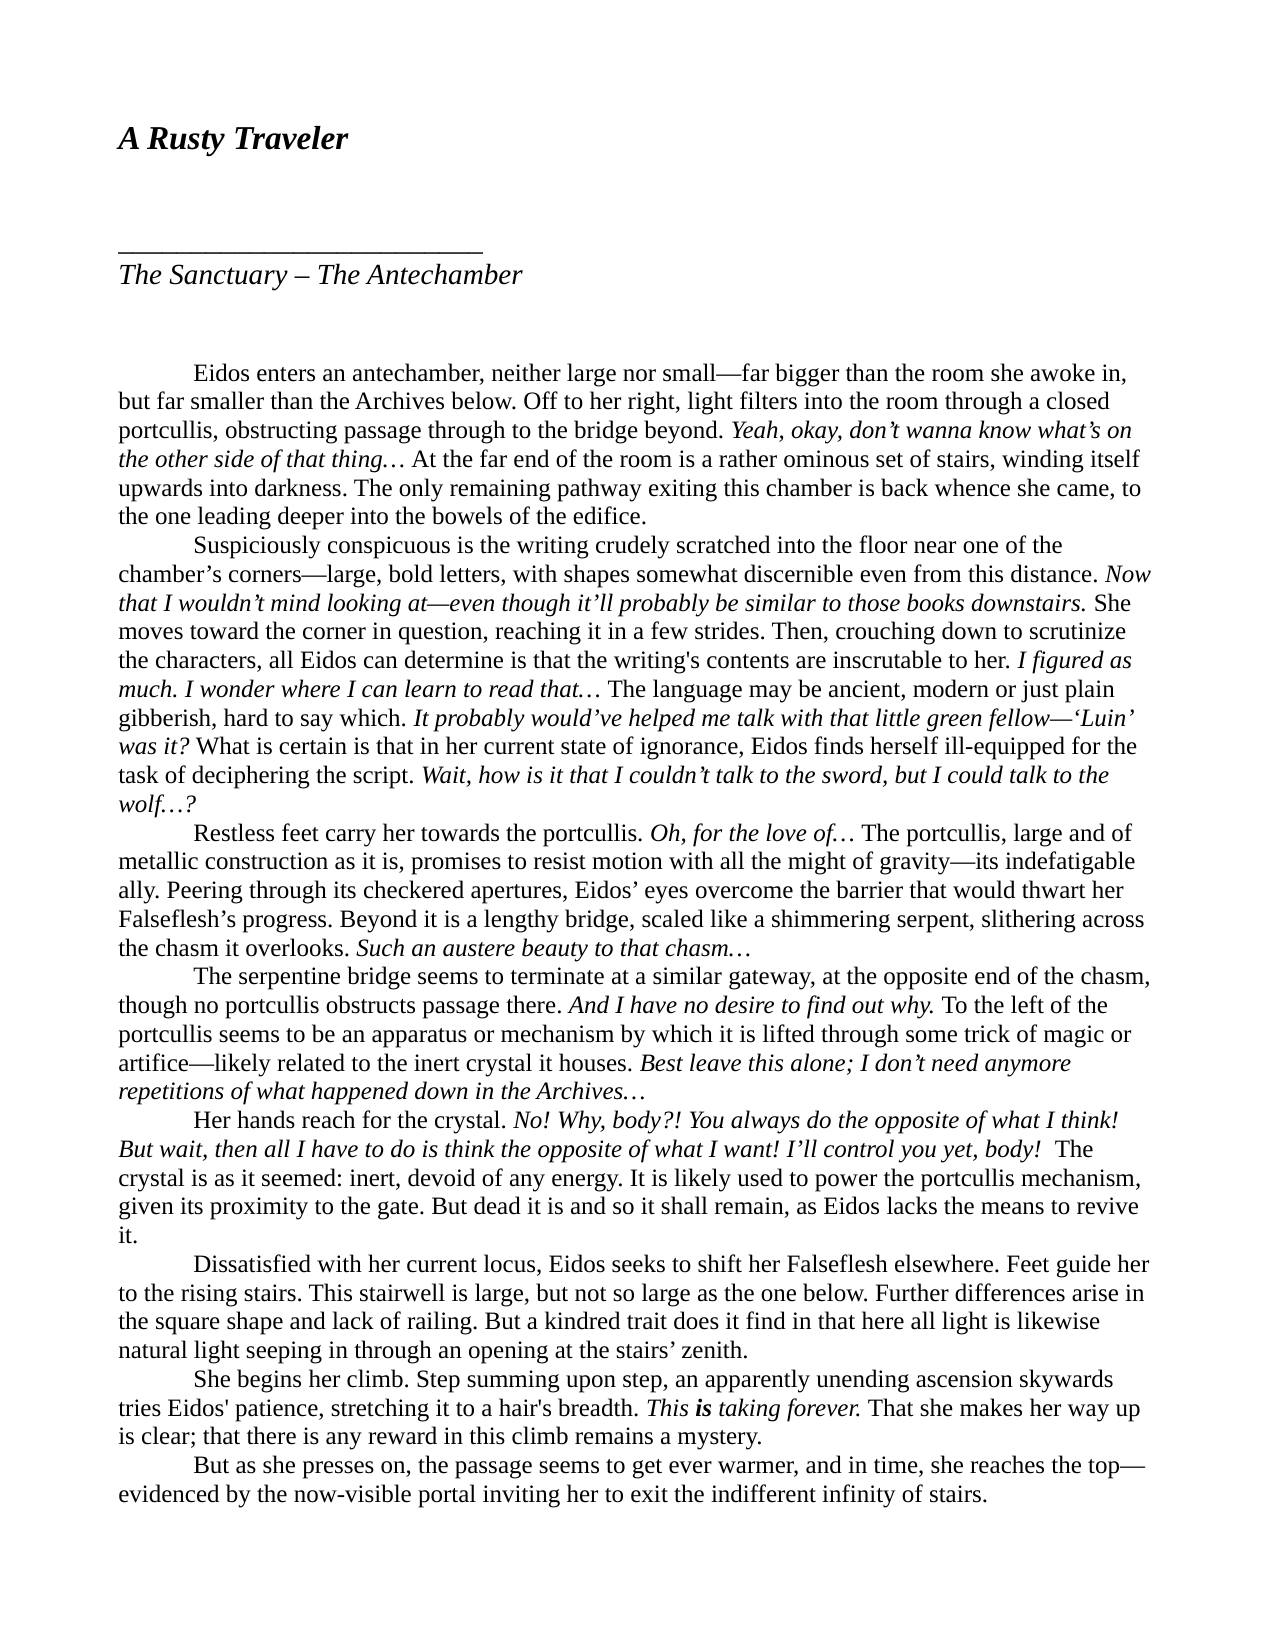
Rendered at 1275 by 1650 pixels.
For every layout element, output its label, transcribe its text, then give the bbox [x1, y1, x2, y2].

text Restless feet carry her towards the portcullis. Oh, for the love of… The portcullis, large and of metallic construction as it is, promises to resist motion with all the might of gravity—its indefatigable ally. Peering through its checkered apertures, Eidos’ eyes overcome the barrier that would thwart her Falseflesh’s progress. Beyond it is a lengthy bridge, scaled like a shimmering serpent, slithering across the chasm it overlooks. Such an austere beauty to that chasm… [118, 818, 1157, 961]
text But as she presses on, the passage seems to get ever warmer, and in time, she reaches the top—evidenced by the now-visible portal inviting her to exit the indifferent infinity of stairs. [118, 1450, 1157, 1508]
text Eidos enters an antechamber, neither large nor small—far bigger than the room she awoke in, but far smaller than the Archives below. Off to her right, light filters into the room through a closed portcullis, obstructing passage through to the bridge beyond. Yeah, okay, don’t wanna know what’s on the other side of that thing… At the far end of the room is a rather ominous set of stairs, winding itself upwards into darkness. The only remaining pathway exiting this chamber is back whence she came, to the one leading deeper into the bowels of the edifice. [118, 358, 1157, 530]
text A Rusty Traveler [118, 118, 1157, 156]
text Dissatisfied with her current locus, Eidos seeks to shift her Falseflesh elsewhere. Feet guide her to the rising stairs. This stairwell is large, but not so large as the one below. Further differences arise in the square shape and lack of railing. But a kindred trait does it find in that here all light is likewise natural light seeping in through an opening at the stairs’ zenith. [118, 1249, 1157, 1364]
text The Sanctuary – The Antechamber [118, 257, 1157, 291]
text _________________________ [118, 223, 1157, 257]
text Suspiciously conspicuous is the writing crudely scratched into the floor near one of the chamber’s corners—large, bold letters, with shapes somewhat discernible even from this distance. Now that I wouldn’t mind looking at—even though it’ll probably be similar to those books downstairs. She moves toward the corner in question, reaching it in a few strides. Then, crouching down to scrutinize the characters, all Eidos can determine is that the writing's contents are inscrutable to her. I figured as much. I wonder where I can learn to read that… The language may be ancient, modern or just plain gibberish, hard to say which. It probably would’ve helped me talk with that little green fellow—‘Luin’ was it? What is certain is that in her current state of ignorance, Eidos finds herself ill-equipped for the task of deciphering the script. Wait, how is it that I couldn’t talk to the sword, but I could talk to the wolf…? [118, 530, 1157, 818]
text Her hands reach for the crystal. No! Why, body?! You always do the opposite of what I think! But wait, then all I have to do is think the opposite of what I want! I’ll control you yet, body! The crystal is as it seemed: inert, devoid of any energy. It is likely used to power the portcullis mechanism, given its proximity to the gate. But dead it is and so it shall remain, as Eidos lacks the means to revive it. [118, 1105, 1157, 1249]
text The serpentine bridge seems to terminate at a similar gateway, at the opposite end of the chasm, though no portcullis obstructs passage there. And I have no desire to find out why. To the left of the portcullis seems to be an apparatus or mechanism by which it is lifted through some trick of magic or artifice—likely related to the inert crystal it houses. Best leave this alone; I don’t need anymore repetitions of what happened down in the Archives… [118, 961, 1157, 1105]
text She begins her climb. Step summing upon step, an apparently unending ascension skywards tries Eidos' patience, stretching it to a hair's breadth. This is taking forever. That she makes her way up is clear; that there is any reward in this climb remains a mystery. [118, 1364, 1157, 1450]
